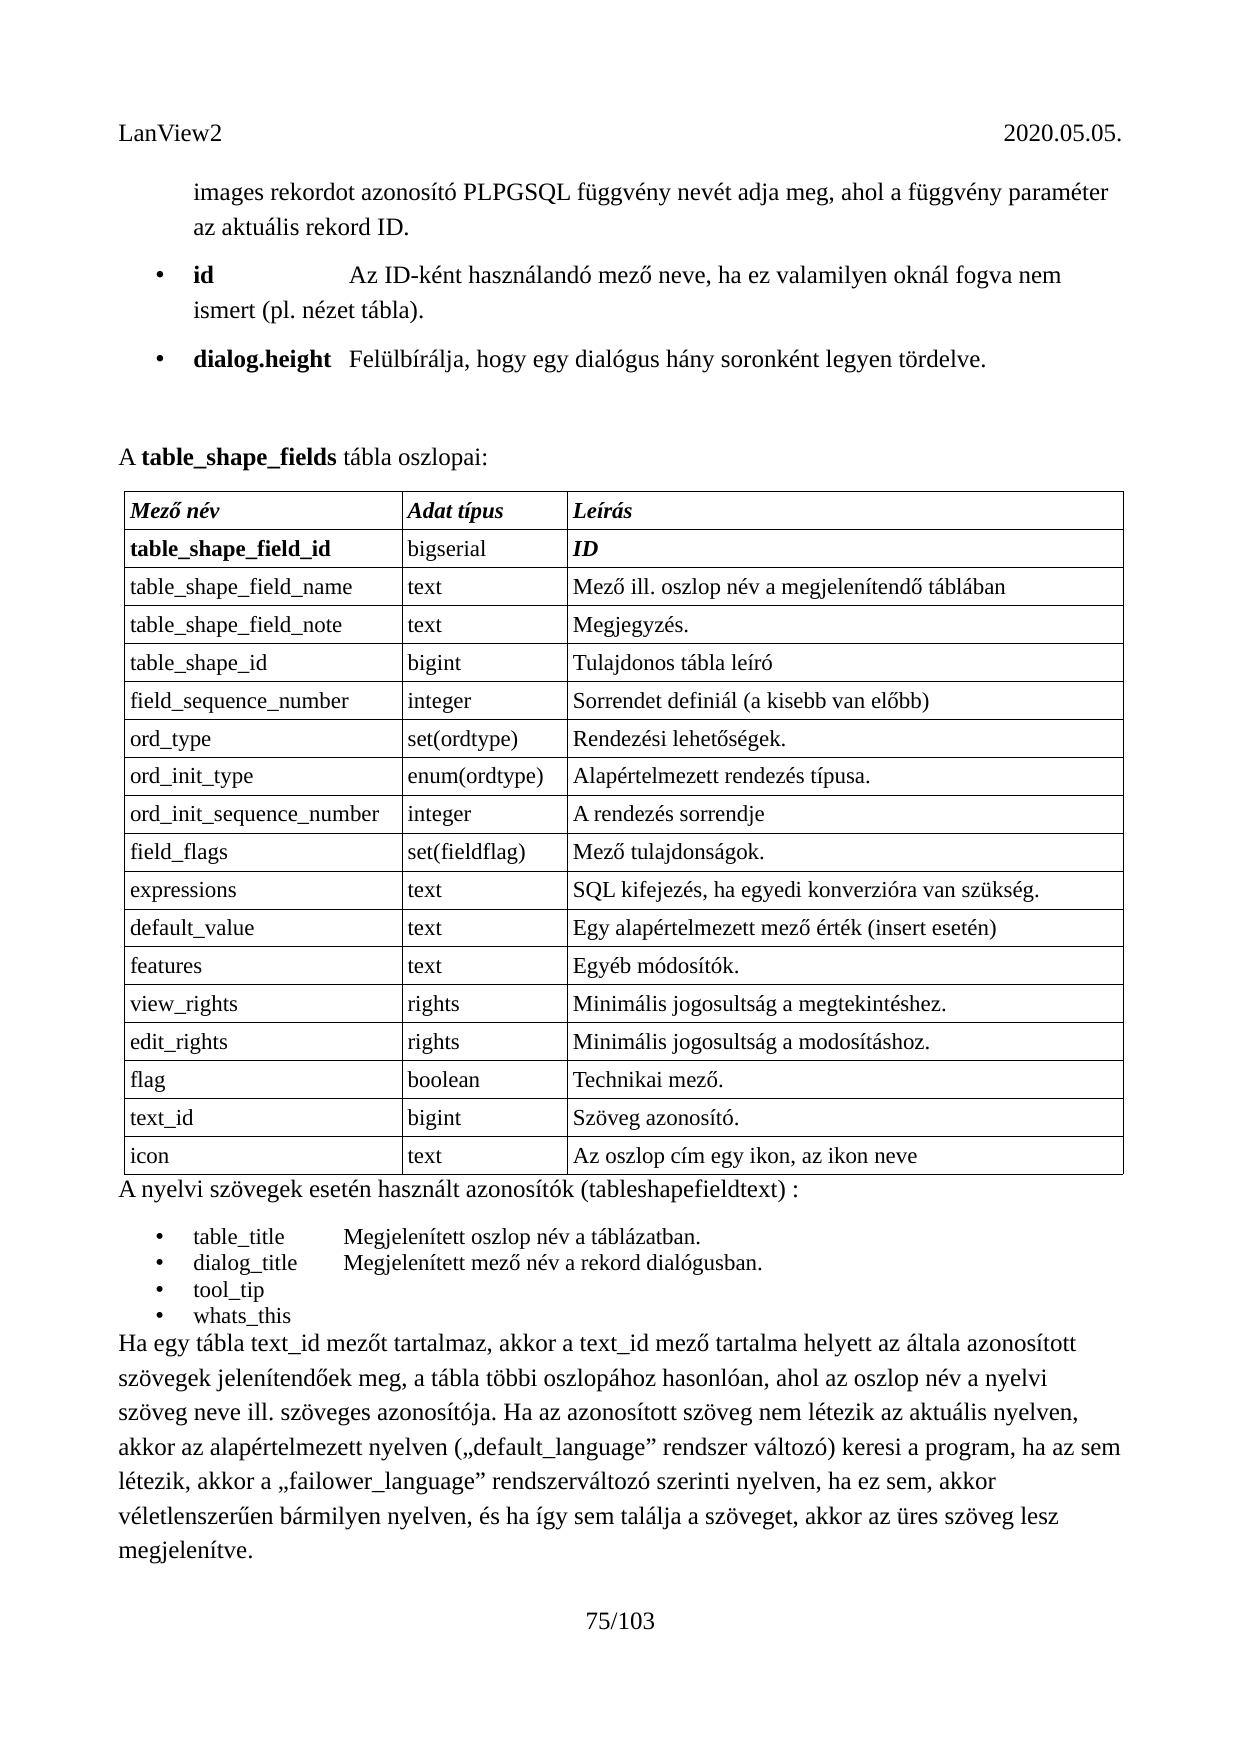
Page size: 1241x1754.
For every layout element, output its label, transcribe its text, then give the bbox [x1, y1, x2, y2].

table_cell Szöveg azonosító. [568, 1099, 1123, 1136]
table_cell field_flags [125, 834, 402, 871]
table_cell edit_rights [125, 1023, 402, 1060]
table_header Leírás [568, 492, 1123, 529]
text Ha egy tábla text_id mezőt tartalmaz, akkor a text_id mező tartalma helyett az általa azonosított szövegek jelenítendőek meg, a tábla többi oszlopához hasonlóan, ahol az oszlop név a nyelvi szöveg neve ill. szöveges azonosítója. Ha az azonosított szöveg nem létezik az aktuális nyelven, akkor az alapértelmezett nyelven („default_language” rendszer változó) keresi a program, ha az sem létezik, akkor a „failower_language” rendszerváltozó szerinti nyelven, ha ez sem, akkor véletlenszerűen bármilyen nyelven, és ha így sem találja a szöveget, akkor az üres szöveg lesz megjelenítve. [118, 1328, 1122, 1564]
table_cell A rendezés sorrendje [568, 796, 1123, 833]
table_cell Minimális jogosultság a modosításhoz. [568, 1023, 1123, 1060]
table_cell ID [568, 530, 1123, 567]
table_cell Mező ill. oszlop név a megjelenítendő táblában [568, 568, 1123, 605]
table_cell text [403, 947, 567, 984]
table_cell Egy alapértelmezett mező érték (insert esetén) [568, 910, 1123, 946]
table_header Adat típus [403, 492, 567, 529]
table_cell Technikai mező. [568, 1061, 1123, 1098]
table_cell set(fieldflag) [403, 834, 567, 871]
text A table_shape_fields tábla oszlopai: [118, 442, 1122, 471]
table_cell table_shape_id [125, 644, 402, 681]
table_cell field_sequence_number [125, 682, 402, 719]
table_cell text [403, 568, 567, 605]
list whats_this [156, 1302, 1122, 1328]
table_cell text [403, 606, 567, 643]
table_cell default_value [125, 910, 402, 946]
table_cell Mező tulajdonságok. [568, 834, 1123, 871]
table_cell Sorrendet definiál (a kisebb van előbb) [568, 682, 1123, 719]
list table_title Megjelenített oszlop név a táblázatban. [156, 1223, 1122, 1249]
table_cell bigint [403, 1099, 567, 1136]
table_cell set(ordtype) [403, 720, 567, 757]
table_cell text [403, 910, 567, 946]
table_cell text [403, 1137, 567, 1174]
table_cell Az oszlop cím egy ikon, az ikon neve [568, 1137, 1123, 1174]
table_header Mező név [125, 492, 402, 529]
table_cell integer [403, 796, 567, 833]
table_cell features [125, 947, 402, 984]
table_cell SQL kifejezés, ha egyedi konverzióra van szükség. [568, 872, 1123, 908]
table_cell bigserial [403, 530, 567, 567]
table_cell integer [403, 682, 567, 719]
table_cell boolean [403, 1061, 567, 1098]
table_cell ord_init_sequence_number [125, 796, 402, 833]
table_cell ord_init_type [125, 758, 402, 795]
list images rekordot azonosító PLPGSQL függvény nevét adja meg, ahol a függvény paraméter az aktuális rekord ID. [156, 177, 1122, 240]
table_cell rights [403, 985, 567, 1022]
list dialog_title Megjelenített mező név a rekord dialógusban. [156, 1249, 1122, 1276]
table_cell view_rights [125, 985, 402, 1022]
list id Az ID-ként használandó mező neve, ha ez valamilyen oknál fogva nem ismert (pl. nézet tábla). [156, 261, 1122, 324]
table_cell ord_type [125, 720, 402, 757]
table_cell Alapértelmezett rendezés típusa. [568, 758, 1123, 795]
table_cell enum(ordtype) [403, 758, 567, 795]
table_cell icon [125, 1137, 402, 1174]
list dialog.height Felülbírálja, hogy egy dialógus hány soronként legyen tördelve. [156, 344, 1122, 373]
table_cell expressions [125, 872, 402, 908]
table_cell text_id [125, 1099, 402, 1136]
table_cell table_shape_field_note [125, 606, 402, 643]
table_cell table_shape_field_name [125, 568, 402, 605]
table_cell Minimális jogosultság a megtekintéshez. [568, 985, 1123, 1022]
list tool_tip [156, 1276, 1122, 1302]
table_cell flag [125, 1061, 402, 1098]
table_cell bigint [403, 644, 567, 681]
table_cell Megjegyzés. [568, 606, 1123, 643]
table_cell Tulajdonos tábla leíró [568, 644, 1123, 681]
table_cell Rendezési lehetőségek. [568, 720, 1123, 757]
table_cell table_shape_field_id [125, 530, 402, 567]
table_cell text [403, 872, 567, 908]
table_cell rights [403, 1023, 567, 1060]
table_cell Egyéb módosítók. [568, 947, 1123, 984]
text A nyelvi szövegek esetén használt azonosítók (tableshapefieldtext) : [118, 1174, 1122, 1203]
